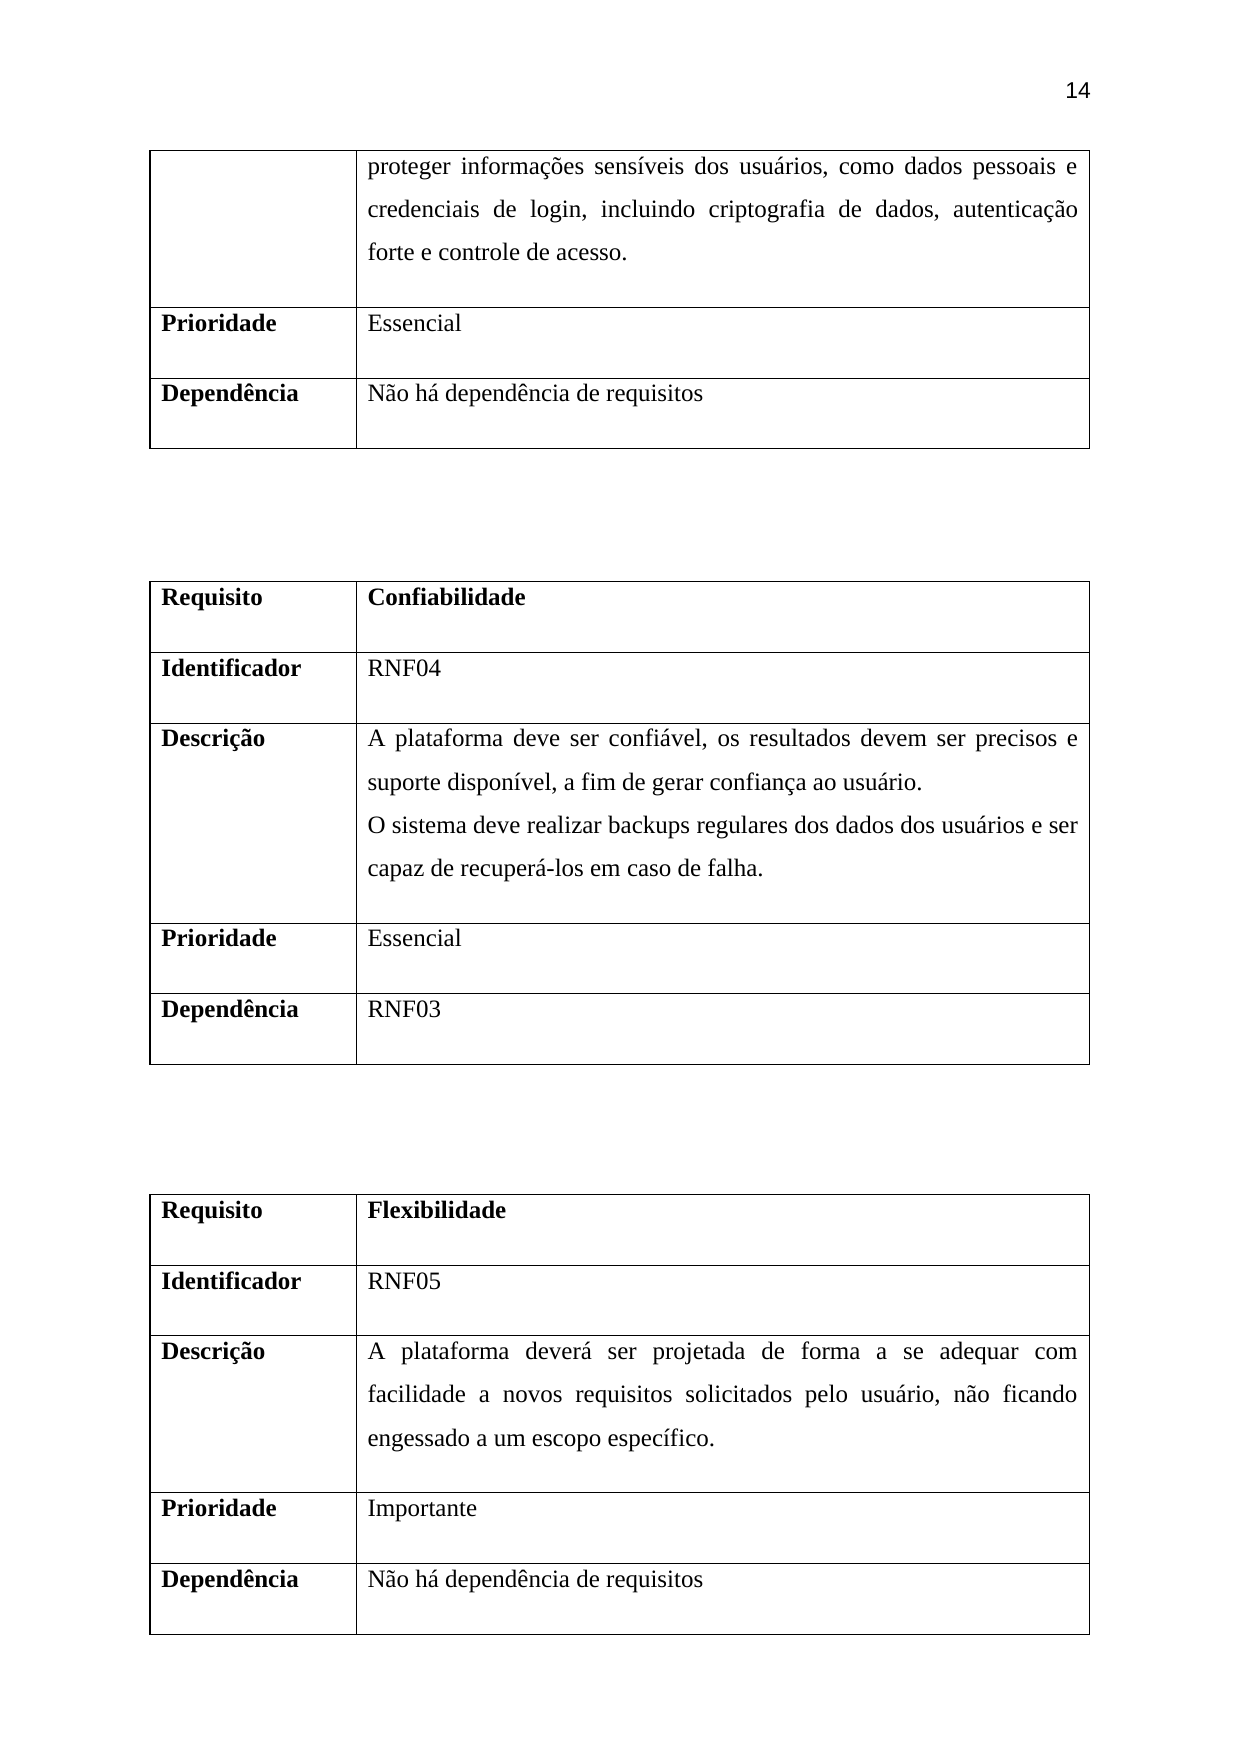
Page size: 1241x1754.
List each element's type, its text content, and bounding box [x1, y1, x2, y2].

table_cell A plataforma deverá ser projetada de forma a se adequar com facilidade a novos requisitos solicitados pelo usuário, não ficando engessado a um escopo específico. [357, 1336, 1089, 1492]
table_cell Dependência [151, 994, 356, 1064]
table_cell RNF03 [357, 994, 1089, 1064]
table_cell Prioridade [151, 1493, 356, 1563]
table_cell proteger informações sensíveis dos usuários, como dados pessoais e credenciais de login, incluindo criptografia de dados, autenticação forte e controle de acesso. [357, 151, 1089, 307]
table_header Requisito [151, 582, 356, 652]
table_cell Essencial [357, 308, 1089, 377]
table_cell Não há dependência de requisitos [357, 379, 1089, 448]
table_cell Identificador [151, 653, 356, 722]
table_cell Essencial [357, 924, 1089, 993]
table_cell [151, 151, 356, 307]
table_cell Importante [357, 1493, 1089, 1563]
table_cell RNF04 [357, 653, 1089, 722]
table_cell Descrição [151, 1336, 356, 1492]
table_cell Prioridade [151, 308, 356, 377]
table_cell Dependência [151, 379, 356, 448]
table_cell RNF05 [357, 1266, 1089, 1335]
table_cell Não há dependência de requisitos [357, 1564, 1089, 1633]
table_header Flexibilidade [357, 1195, 1089, 1265]
table_header Confiabilidade [357, 582, 1089, 652]
table_cell Dependência [151, 1564, 356, 1633]
table_cell A plataforma deve ser confiável, os resultados devem ser precisos e suporte disponível, a fim de gerar confiança ao usuário. O sistema deve realizar backups regulares dos dados dos usuários e ser capaz de recuperá-los em caso de falha. [357, 724, 1089, 922]
table_cell Prioridade [151, 924, 356, 993]
table_cell Descrição [151, 724, 356, 922]
table_header Requisito [151, 1195, 356, 1265]
table_cell Identificador [151, 1266, 356, 1335]
